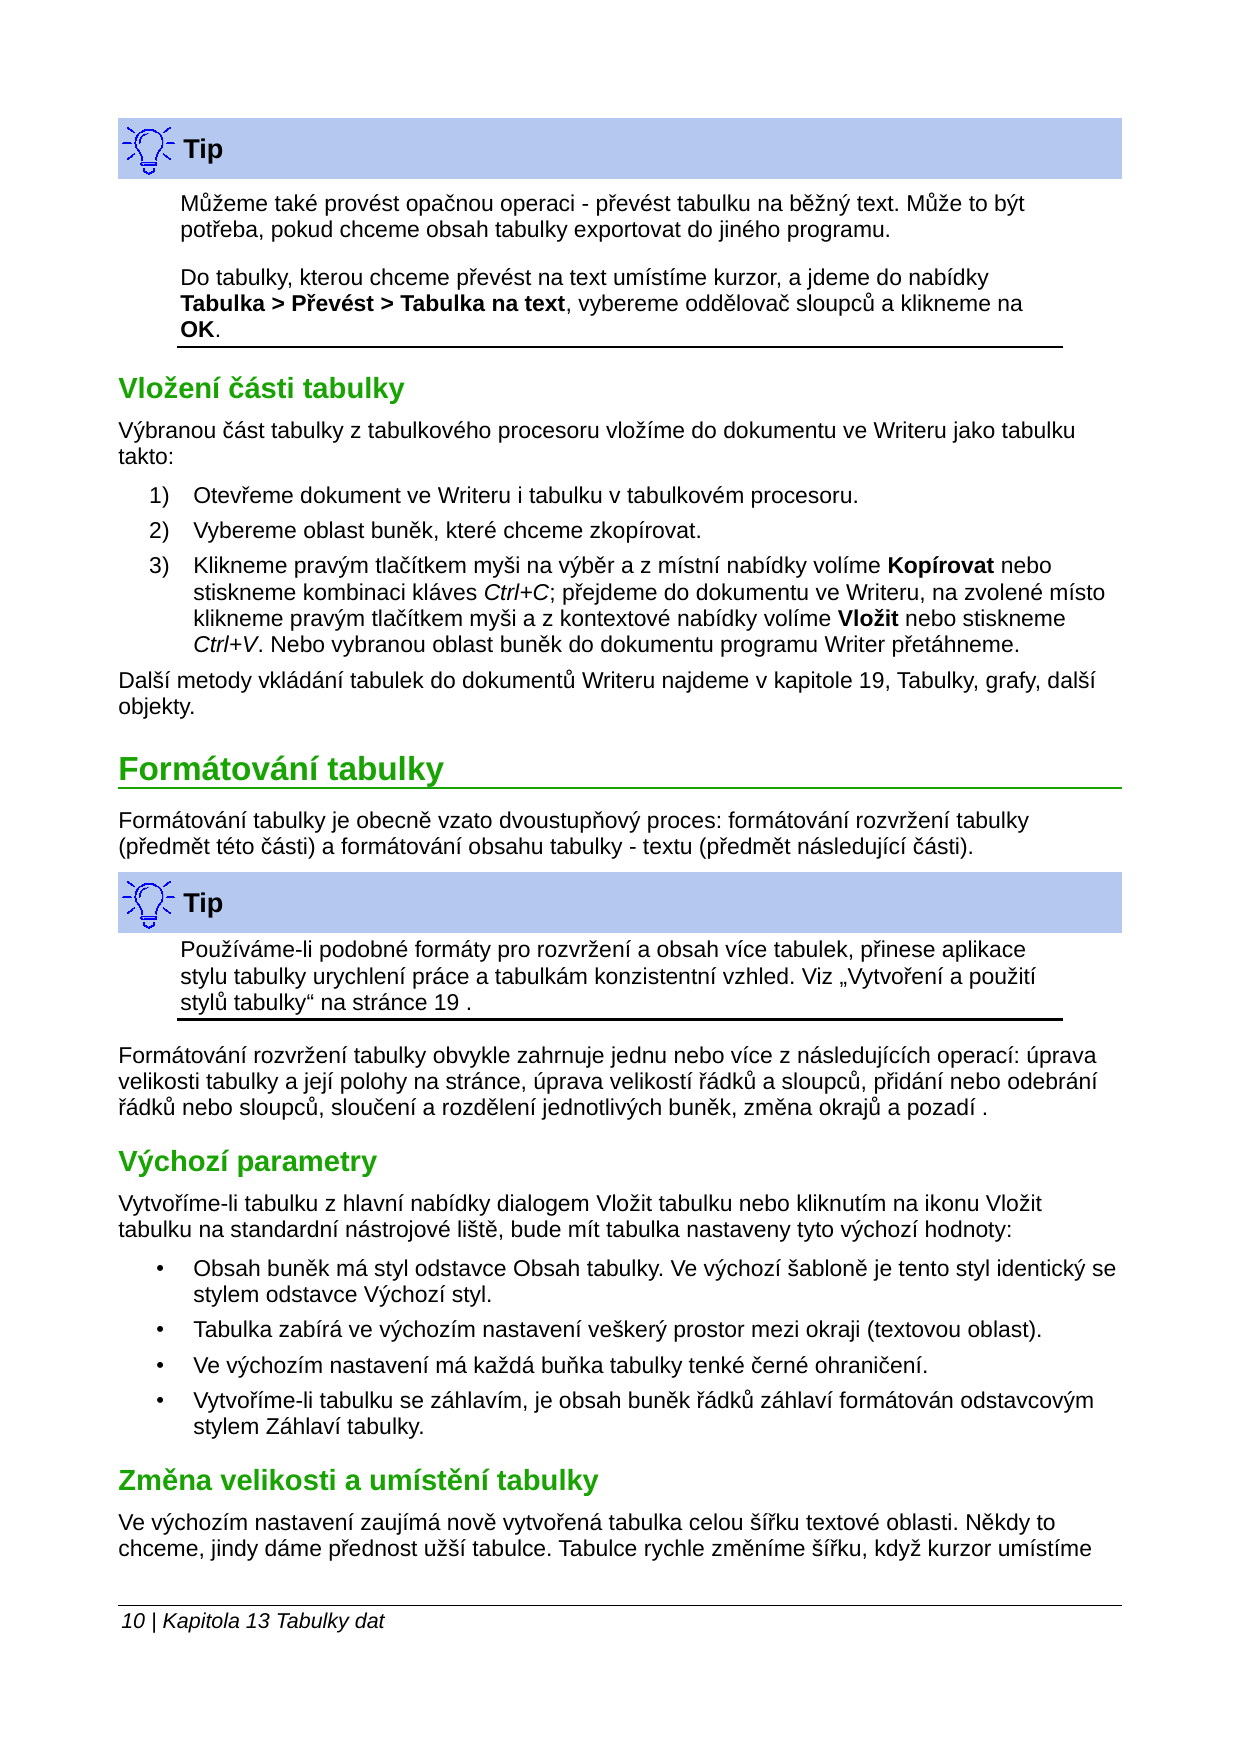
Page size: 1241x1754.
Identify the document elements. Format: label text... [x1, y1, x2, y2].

list Vytvoříme-li tabulku z hlavní nabídky dialogem Vložit tabulku nebo kliknutím na ikonu Vložit tabulku na standardní nástrojové liště, bude mít tabulka nastaveny tyto výchozí hodnoty: [118, 1189, 1122, 1242]
subtitle Formátování tabulky [118, 749, 1122, 787]
text Další metody vkládání tabulek do dokumentů Writeru najdeme v kapitole 19, Tabulky, grafy, další objekty. [118, 667, 1122, 719]
list Obsah buněk má styl odstavce Obsah tabulky. Ve výchozí šabloně je tento styl identický se stylem odstavce Výchozí styl. [156, 1255, 1122, 1307]
text Formátování rozvržení tabulky obvykle zahrnuje jednu nebo více z následujících operací: úprava velikosti tabulky a její polohy na stránce, úprava velikostí řádků a sloupců, přidání nebo odebrání řádků nebo sloupců, sloučení a rozdělení jednotlivých buněk, změna okrajů a pozadí . [118, 1042, 1122, 1121]
picture [119, 873, 179, 933]
subtitle Změna velikosti a umístění tabulky [118, 1463, 1122, 1497]
subtitle Tip [118, 130, 1122, 171]
text Do tabulky, kterou chceme převést na text umístíme kurzor, a jdeme do nabídky Tabulka > Převést > Tabulka na text, vybereme oddělovač sloupců a klikneme na OK. [177, 261, 1063, 346]
subtitle Vložení části tabulky [118, 371, 1122, 405]
text Můžeme také provést opačnou operaci - převést tabulku na běžný text. Může to být potřeba, pokud chceme obsah tabulky exportovat do jiného programu. [177, 187, 1063, 242]
list Výbranou část tabulky z tabulkového procesoru vložíme do dokumentu ve Writeru jako tabulku takto: [118, 417, 1122, 469]
list Ve výchozím nastavení má každá buňka tabulky tenké černé ohraničení. [156, 1352, 1122, 1378]
list Otevřeme dokument ve Writeru i tabulku v tabulkovém procesoru. [169, 482, 1122, 508]
text Formátování tabulky je obecně vzato dvoustupňový proces: formátování rozvržení tabulky (předmět této části) a formátování obsahu tabulky - textu (předmět následující části). [118, 807, 1122, 860]
subtitle Tip [118, 884, 1122, 924]
list Vybereme oblast buněk, které chceme zkopírovat. [169, 517, 1122, 543]
text Ve výchozím nastavení zaujímá nově vytvořená tabulka celou šířku textové oblasti. Někdy to chceme, jindy dáme přednost užší tabulce. Tabulce rychle změníme šířku, když kurzor umístíme [118, 1508, 1122, 1561]
list Tabulka zabírá ve výchozím nastavení veškerý prostor mezi okraji (textovou oblast). [156, 1316, 1122, 1343]
picture [119, 119, 179, 179]
text Používáme-li podobné formáty pro rozvržení a obsah více tabulek, přinese aplikace stylu tabulky urychlení práce a tabulkám konzistentní vzhled. Viz „Vytváření a používání stylů tabulek“ na stránce 19 . [177, 933, 1063, 1018]
list Klikneme pravým tlačítkem myši na výběr a z místní nabídky volíme Kopírovat nebo stiskneme kombinaci kláves Ctrl+C; přejdeme do dokumentu ve Writeru, na zvolené místo klikneme pravým tlačítkem myši a z kontextové nabídky volíme Vložit nebo stiskneme Ctrl+V. Nebo vybranou oblast buněk do dokumentu programu Writer přetáhneme. [169, 552, 1122, 658]
subtitle Výchozí parametry [118, 1144, 1122, 1178]
list Vytvoříme-li tabulku se záhlavím, je obsah buněk řádků záhlaví formátován odstavcovým stylem Záhlaví tabulky. [156, 1387, 1122, 1439]
